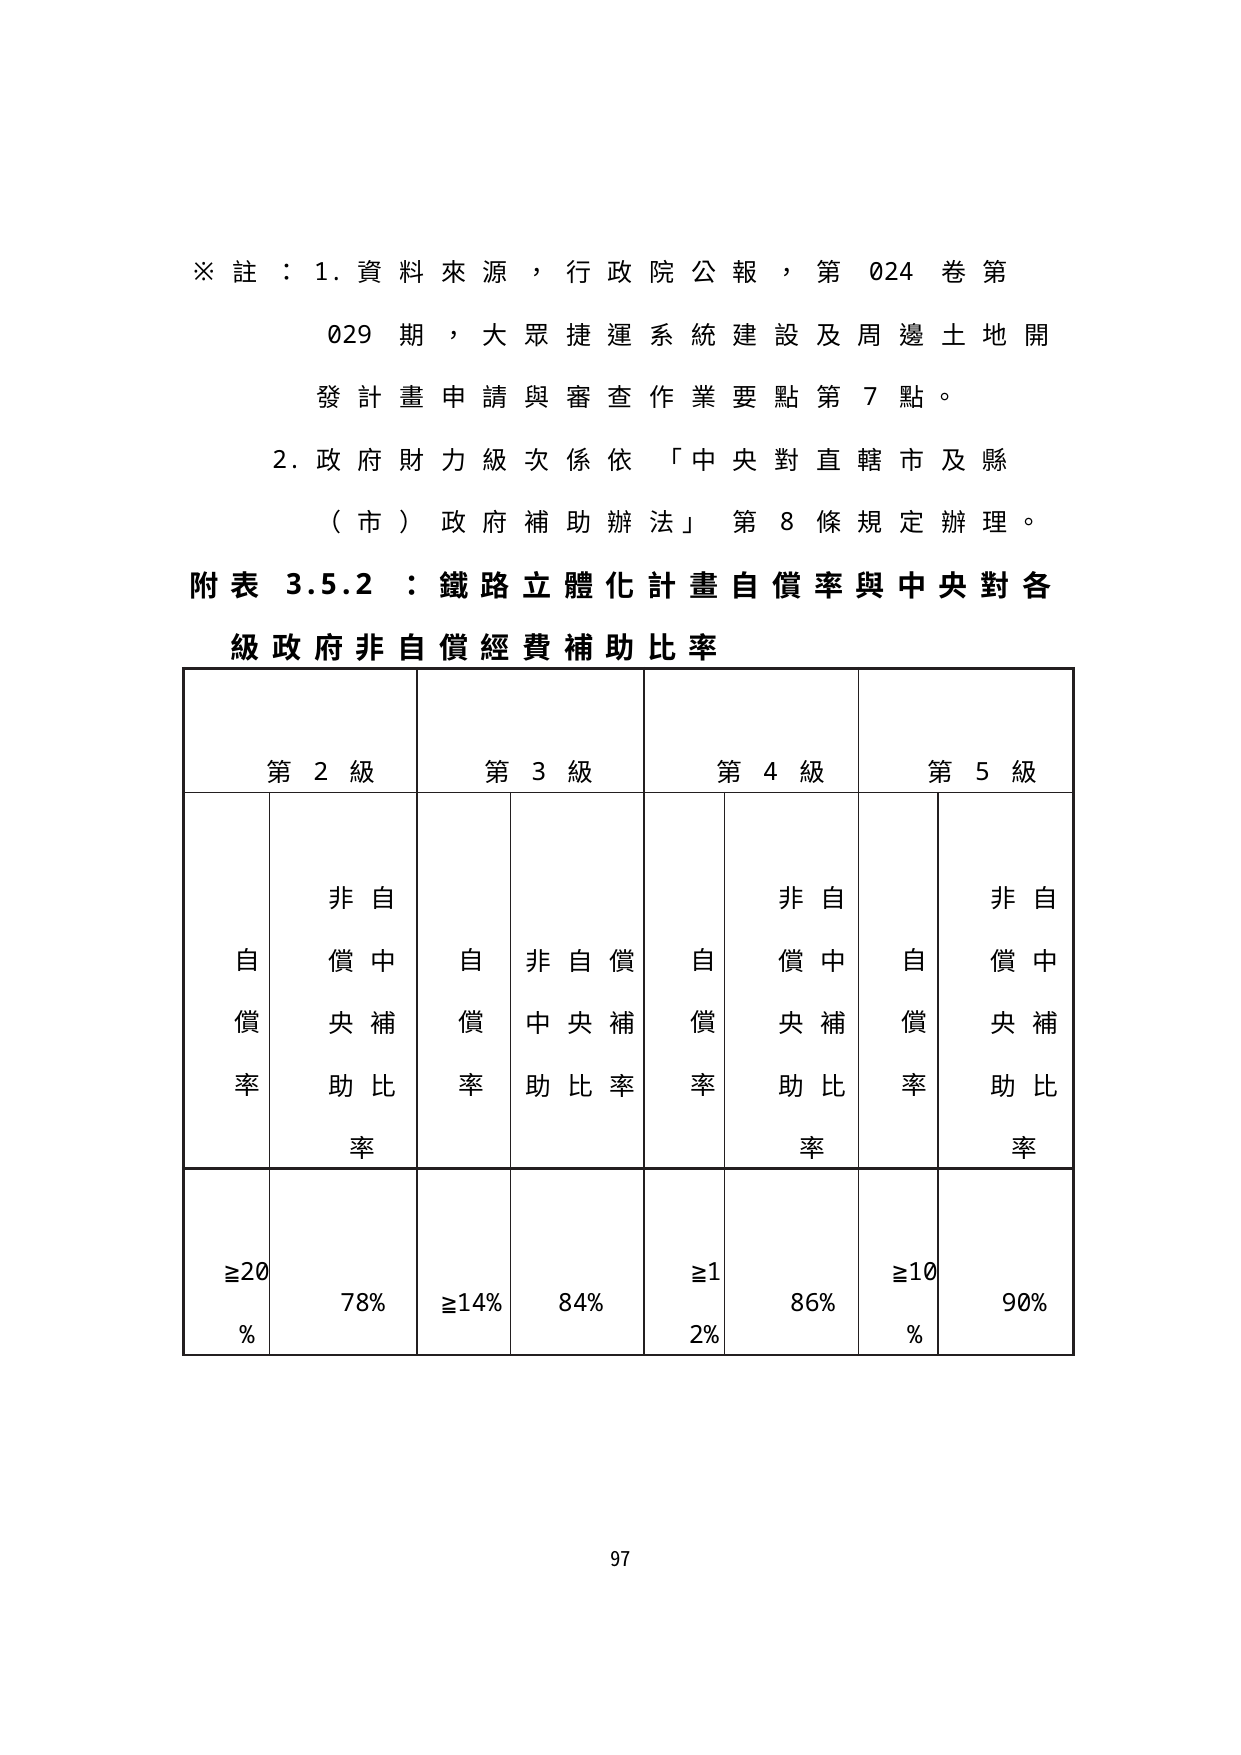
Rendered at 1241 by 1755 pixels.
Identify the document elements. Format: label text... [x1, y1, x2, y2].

table_cell 非自償中央補助比率 [939, 793, 1072, 1167]
table_cell 非自償中央補助比率 [270, 793, 416, 1167]
table_cell 自償率 [859, 793, 937, 1167]
text 附表3.5.2：鐵路立體化計畫自償率與中央對各級政府非自償經費補助比率 [183, 542, 1058, 667]
table_cell 78% [270, 1170, 416, 1354]
table_cell 自償率 [185, 793, 269, 1167]
table_cell 90% [939, 1170, 1072, 1354]
table_cell 自償率 [418, 793, 510, 1167]
table_header 第4級 [645, 670, 858, 792]
table_cell 84% [511, 1170, 643, 1354]
table_header 第3級 [418, 670, 643, 792]
text ※註：1.資料來源，行政院公報，第024卷第029期，大眾捷運系統建設及周邊土地開發計畫申請與審查作業要點第7點。 [183, 229, 1058, 417]
text 2.政府財力級次係依「中央對直轄市及縣（市）政府補助辦法」第8條規定辦理。 [256, 417, 1058, 542]
table_cell ≧14% [418, 1170, 510, 1354]
table_cell 非自償中央補助比率 [511, 793, 643, 1167]
table_cell 自償率 [645, 793, 724, 1167]
table_header 第2級 [185, 670, 416, 792]
table_cell ≧20% [185, 1170, 269, 1354]
table_cell 86% [725, 1170, 858, 1354]
table_cell ≧12% [645, 1170, 724, 1354]
table_cell 非自償中央補助比率 [725, 793, 858, 1167]
table_header 第5級 [859, 670, 1072, 792]
table_cell ≧10% [859, 1170, 937, 1354]
